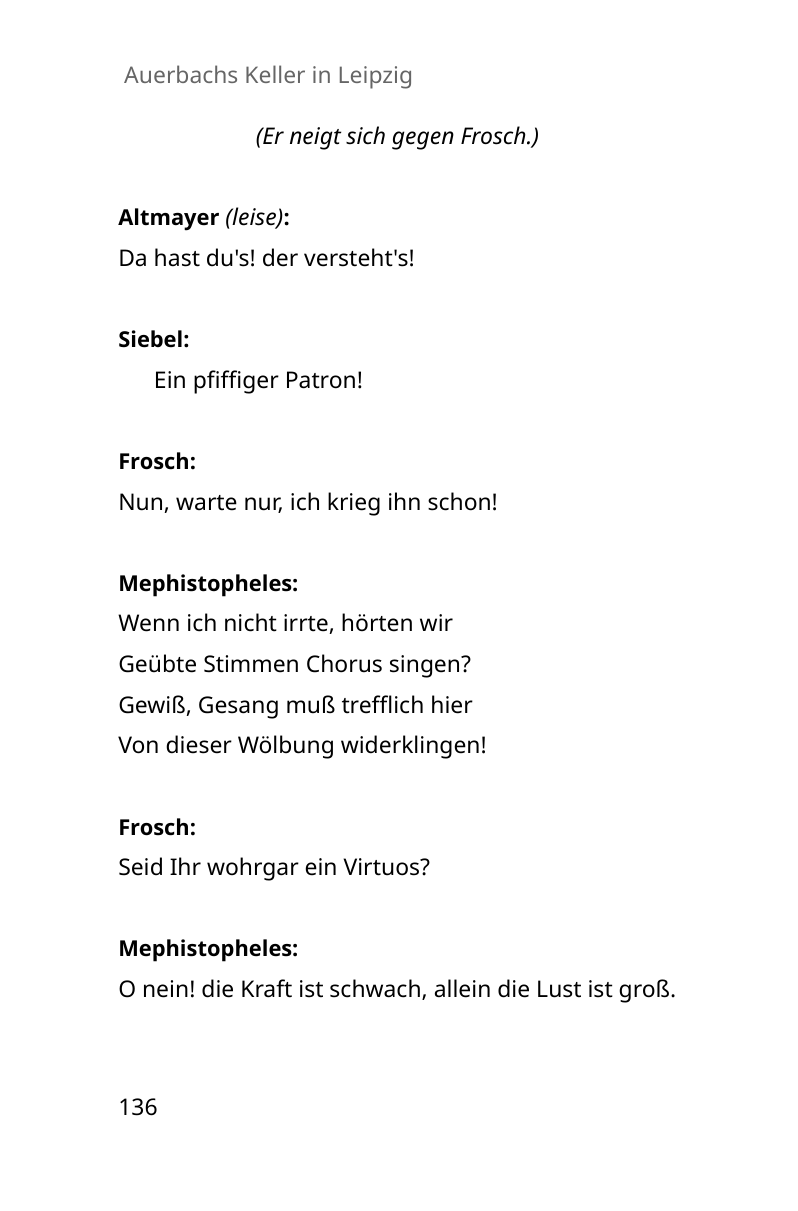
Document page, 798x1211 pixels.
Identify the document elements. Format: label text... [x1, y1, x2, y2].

text Mephistopheles: Wenn ich nicht irrte, hörten wir Geübte Stimmen Chorus singen? Gewiß, Gesang muß trefflich hier Von dieser Wölbung widerklingen! [118, 544, 679, 760]
text Mephistopheles: O nein! die Kraft ist schwach, allein die Lust ist groß. [118, 909, 679, 1004]
text Frosch: Nun, warte nur, ich krieg ihn schon! [118, 422, 679, 517]
text Siebel: Ein pfiffiger Patron! [118, 300, 679, 395]
text Frosch: Seid Ihr wohrgar ein Virtuos? [118, 787, 679, 882]
text (Er neigt sich gegen Frosch.) [118, 120, 679, 151]
text Altmayer (leise): Da hast du's! der versteht's! [118, 172, 679, 273]
